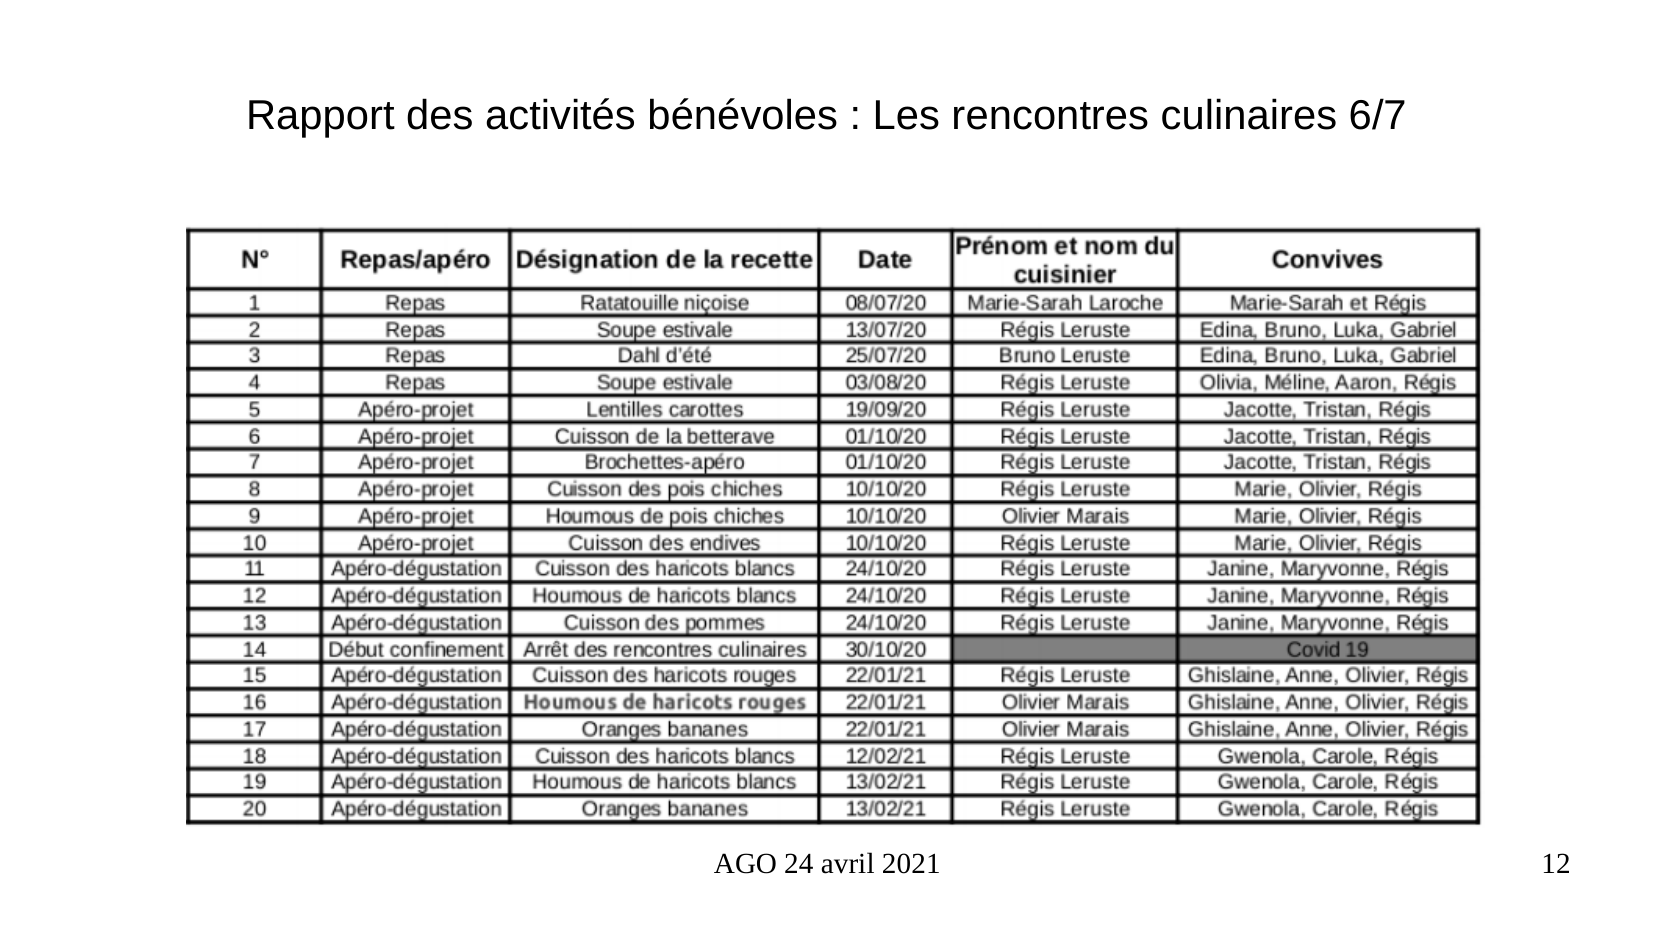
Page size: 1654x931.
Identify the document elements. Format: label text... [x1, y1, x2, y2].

title Rapport des activités bénévoles : Les rencontres culinaires 6/7 [82, 37, 1571, 193]
picture [186, 223, 1485, 828]
